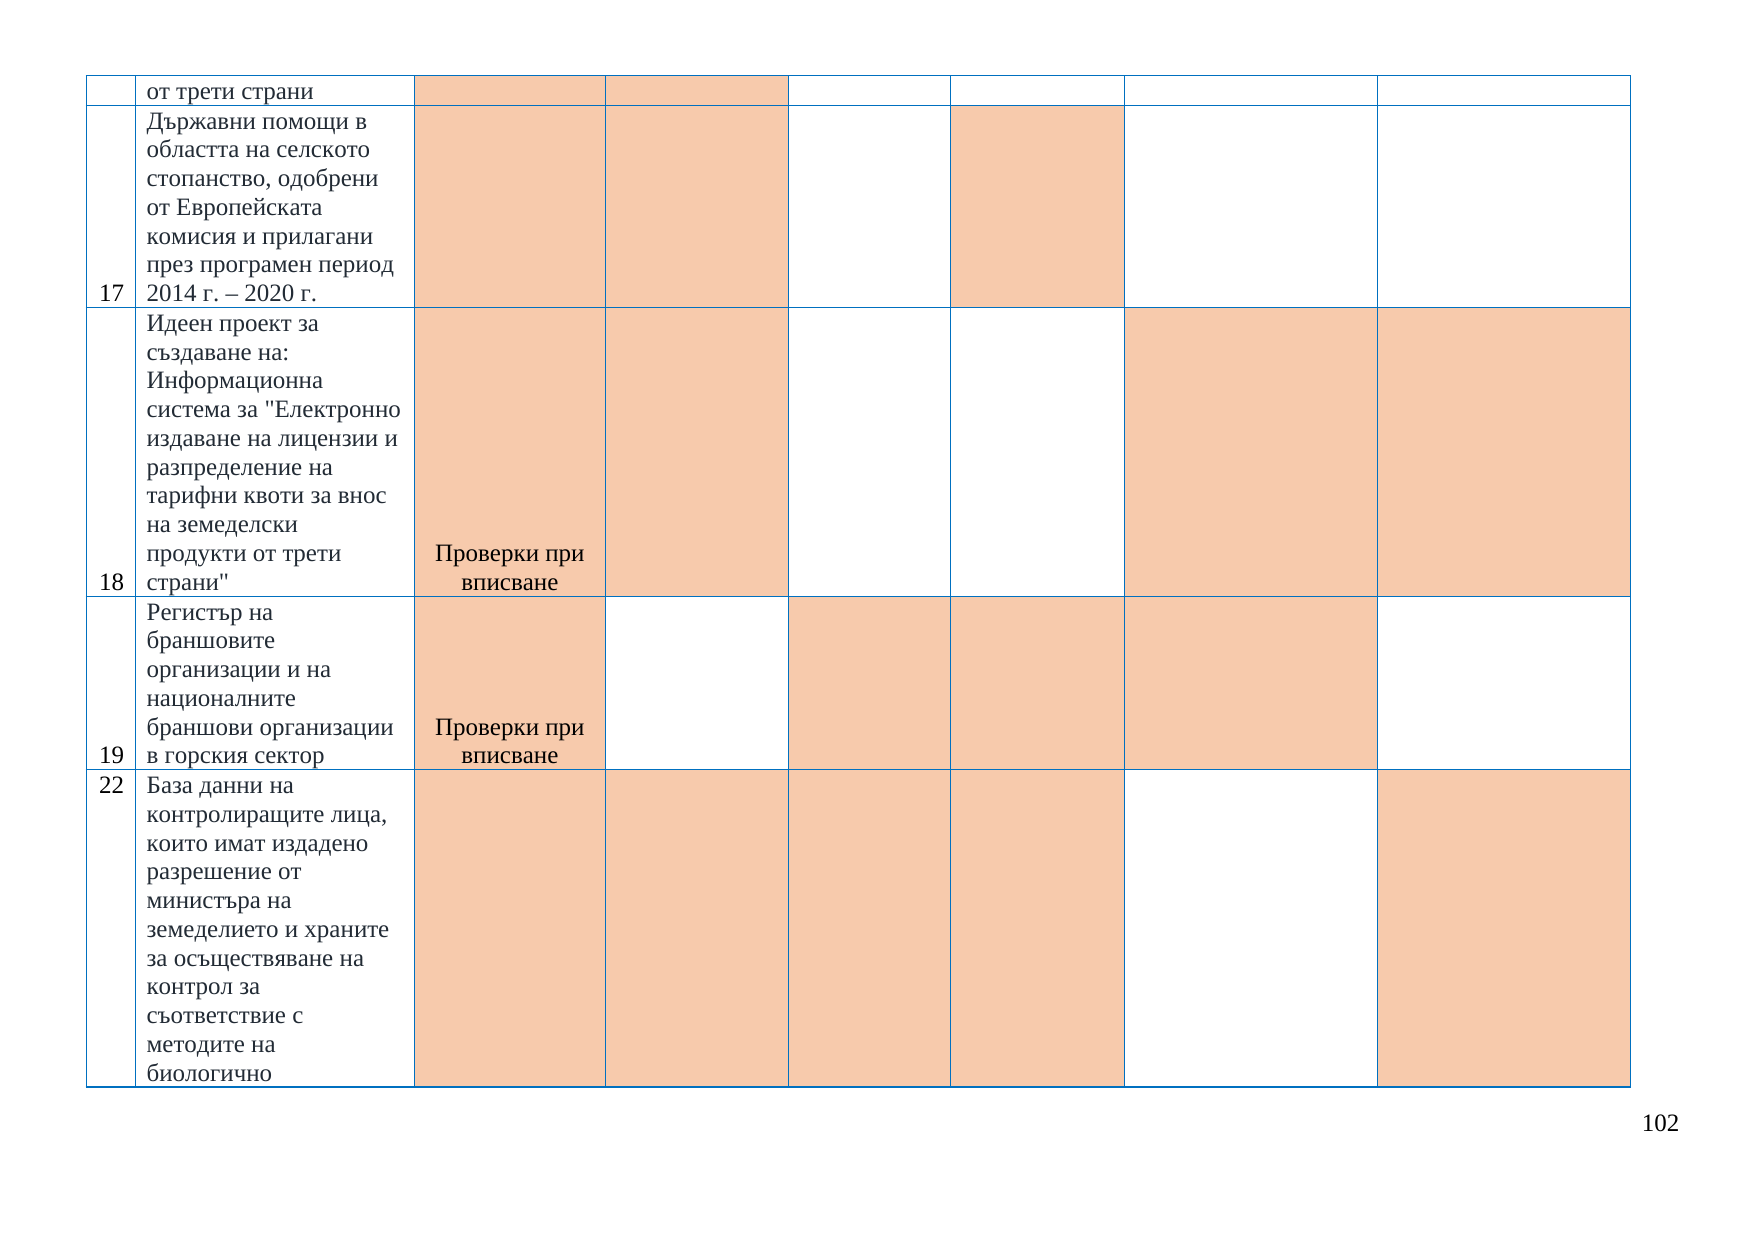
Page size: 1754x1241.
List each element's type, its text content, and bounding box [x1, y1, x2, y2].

table_cell от трети страни [136, 76, 414, 105]
table_cell [951, 770, 1124, 1086]
table_cell Идеен проект за създаване на: Информационна система за "Електронно издаване на лицензии и разпределение на тарифни квоти за внос на земеделски продукти от трети страни" [136, 308, 414, 596]
table_cell [1125, 106, 1377, 307]
table_cell [951, 106, 1124, 307]
table_cell [415, 770, 605, 1086]
table_cell [789, 76, 950, 105]
table_cell 17 [87, 106, 135, 307]
table_cell [951, 76, 1124, 105]
table_cell 22 [87, 770, 135, 1086]
table_cell [1378, 76, 1630, 105]
table_cell [1125, 308, 1377, 596]
table_cell [1378, 770, 1630, 1086]
table_cell [87, 76, 135, 105]
table_cell 19 [87, 597, 135, 769]
table_cell [415, 76, 605, 105]
table_cell [606, 308, 788, 596]
table_cell [1378, 597, 1630, 769]
table_cell [1125, 76, 1377, 105]
table_cell Държавни помощи в областта на селското стопанство, одобрени от Европейската комисия и прилагани през програмен период 2014 г. – 2020 г. [136, 106, 414, 307]
table_cell [951, 308, 1124, 596]
table_cell Проверки при вписване [415, 308, 605, 596]
table_cell [1125, 597, 1377, 769]
table_cell 18 [87, 308, 135, 596]
table_cell [606, 770, 788, 1086]
table_cell [606, 597, 788, 769]
table_cell [1125, 770, 1377, 1086]
table_cell [606, 106, 788, 307]
table_cell Регистър на браншовите организации и на националните браншови организации в горския сектор [136, 597, 414, 769]
table_cell [606, 76, 788, 105]
table_cell Проверки при вписване [415, 597, 605, 769]
table_cell [789, 770, 950, 1086]
table_cell [1378, 106, 1630, 307]
table_cell [789, 308, 950, 596]
table_cell [415, 106, 605, 307]
table_cell [789, 106, 950, 307]
table_cell База данни на контролиращите лица, които имат издадено разрешение от министъра на земеделието и храните за осъществяване на контрол за съответствие с методите на биологично [136, 770, 414, 1086]
table_cell [951, 597, 1124, 769]
table_cell [789, 597, 950, 769]
table_cell [1378, 308, 1630, 596]
